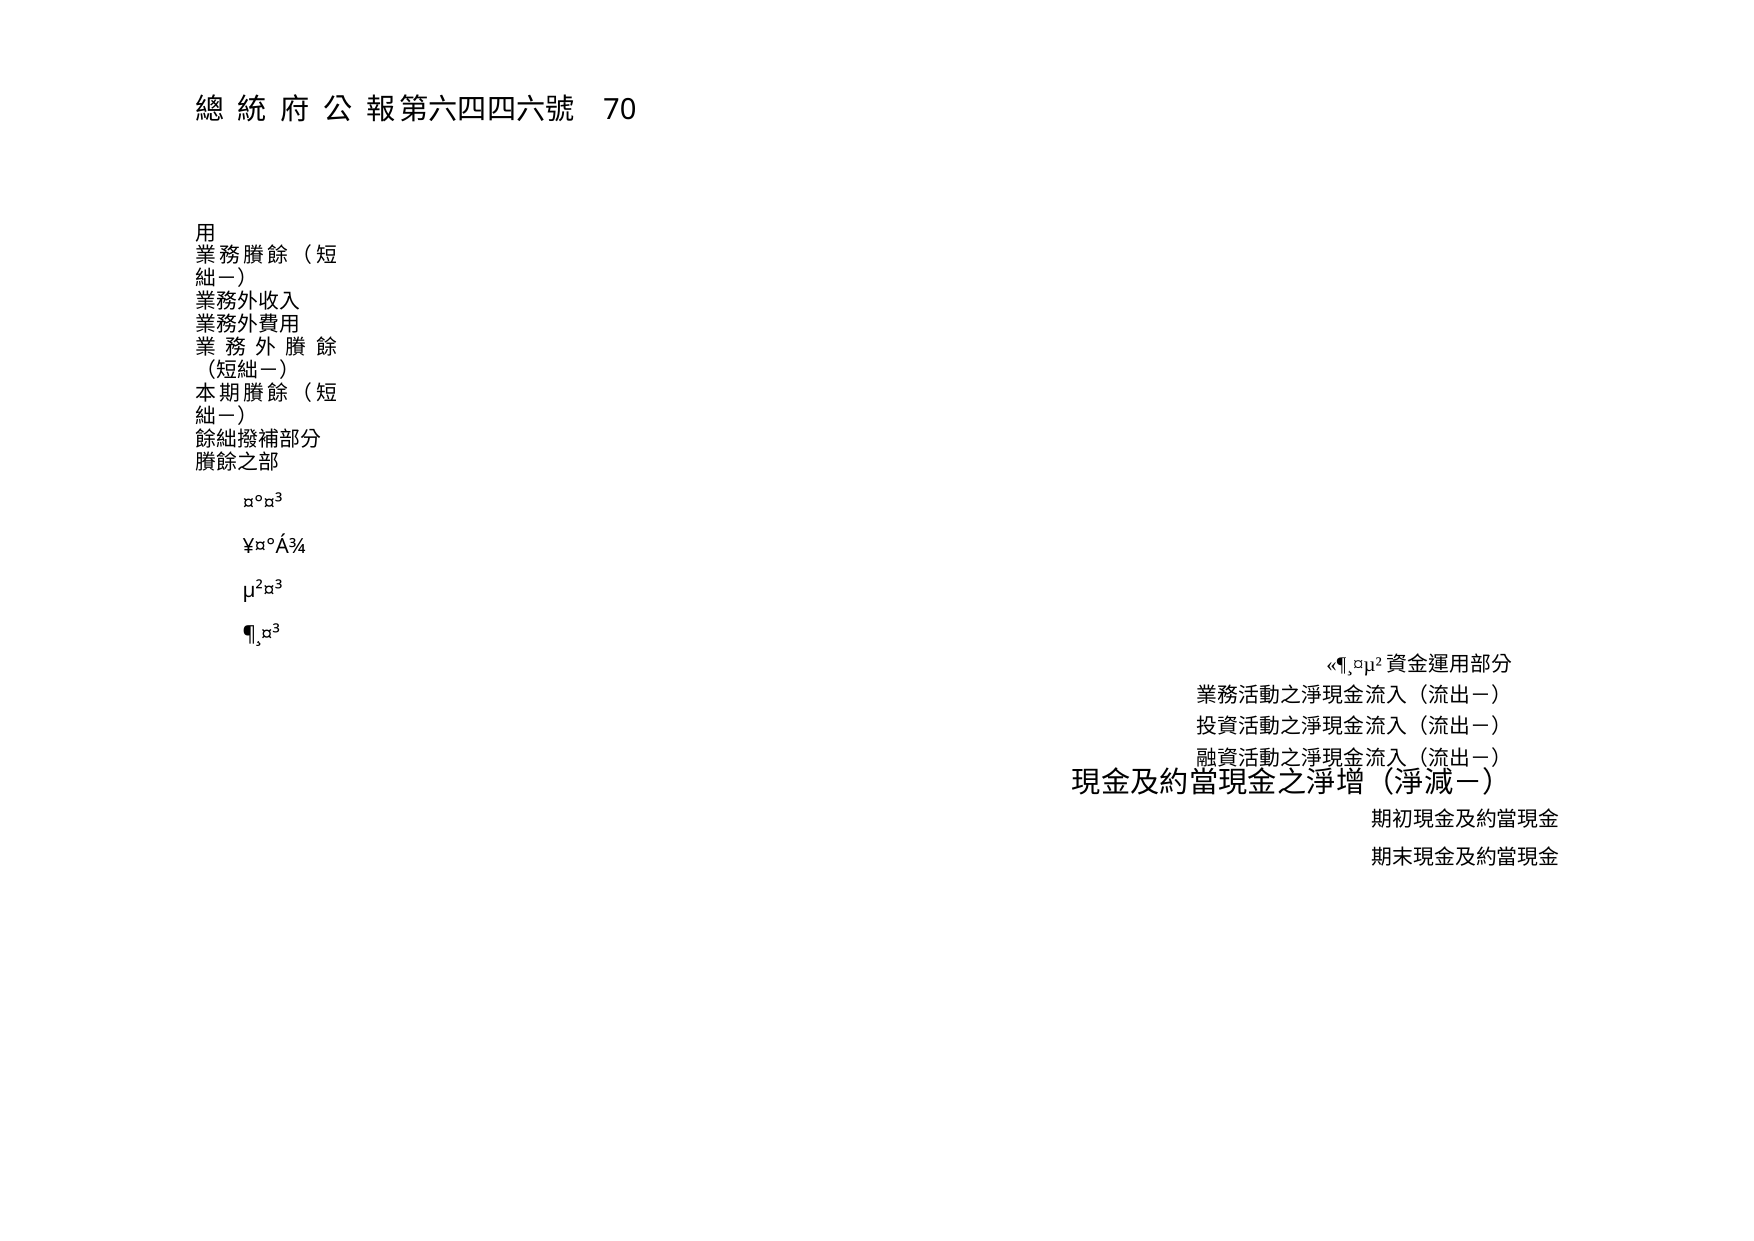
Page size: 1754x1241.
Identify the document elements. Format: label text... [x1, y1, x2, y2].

text ¤°¤³ [195, 480, 1559, 517]
text µ²¤³ [195, 567, 1559, 605]
text 業務活動之淨現金流入（流出－） [195, 684, 1512, 707]
text «¶¸¤µ²資金運用部分 [195, 653, 1512, 676]
text 現金及約當現金之淨增（淨減－） [195, 774, 1512, 797]
text ¶¸¤³ [195, 611, 1559, 649]
text ¥¤°Á¾ [195, 524, 1559, 561]
table_header 用 業務賸餘（短絀－） 業務外收入 業務外費用 業務外賸餘（短絀－） 本期賸餘（短絀－） 餘絀撥補部分 賸餘之部 [192, 222, 340, 474]
text 期末現金及約當現金 [195, 834, 1559, 872]
text 融資活動之淨現金流入（流出－） [195, 747, 1512, 769]
text 投資活動之淨現金流入（流出－） [195, 715, 1512, 738]
text 期初現金及約當現金 [195, 797, 1559, 834]
table_header [340, 222, 852, 474]
